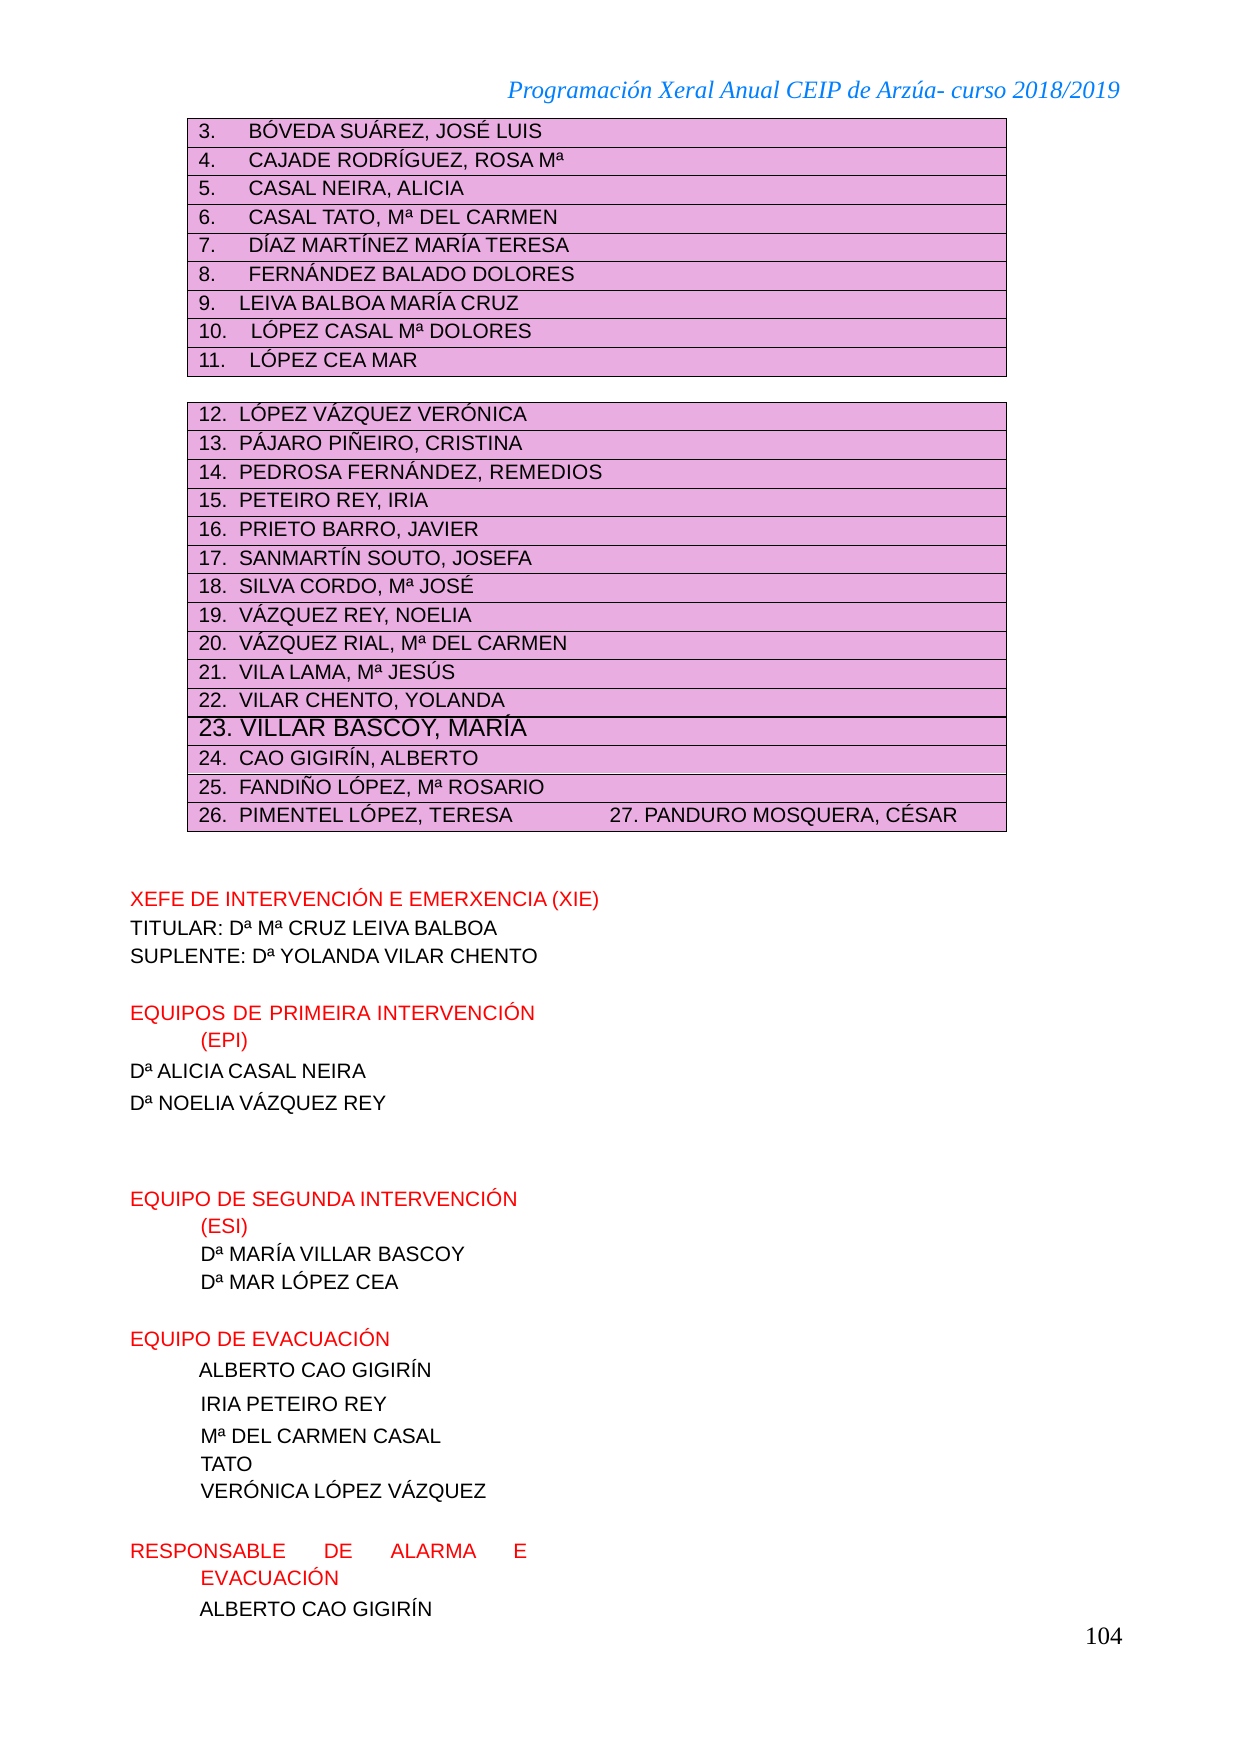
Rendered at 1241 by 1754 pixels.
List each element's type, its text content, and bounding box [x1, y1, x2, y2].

text Dª ALICIA CASAL NEIRA [118, 1059, 535, 1083]
text ALBERTO CAO GIGIRÍN [130, 1354, 527, 1383]
text Dª MARÍA VILLAR BASCOY [200, 1242, 1122, 1266]
text EQUIPO DE SEGUNDA INTERVENCIÓN (ESI) [130, 1187, 523, 1238]
text IRIA PETEIRO REY [200, 1392, 443, 1416]
table_cell 19. VÁZQUEZ REY, NOELIA [188, 603, 1006, 631]
table_cell 24. CAO GIGIRÍN, ALBERTO [188, 746, 1006, 773]
text EQUIPOS DE PRIMEIRA INTERVENCIÓN (EPI) [130, 1001, 535, 1052]
table_cell 15. PETEIRO REY, IRIA [188, 489, 1006, 516]
text XEFE DE INTERVENCIÓN E EMERXENCIA (XIE) [130, 884, 626, 912]
table_cell 21. VILA LAMA, Mª JESÚS [188, 660, 1006, 688]
table_cell 7. DÍAZ MARTÍNEZ MARÍA TERESA [188, 234, 1006, 261]
table_cell 13. PÁJARO PIÑEIRO, CRISTINA [188, 431, 1006, 459]
table_cell 3. BÓVEDA SUÁREZ, JOSÉ LUIS [188, 119, 1006, 147]
table_cell 11. LÓPEZ CEA MAR [188, 348, 1006, 376]
text Mª DEL CARMEN CASAL TATO [200, 1424, 443, 1476]
text Dª NOELIA VÁZQUEZ REY [118, 1090, 535, 1114]
table_cell 10. LÓPEZ CASAL Mª DOLORES [188, 319, 1006, 347]
text EQUIPO DE EVACUACIÓN [130, 1327, 1122, 1351]
text ALBERTO CAO GIGIRÍN [130, 1597, 527, 1621]
table_cell 18. SILVA CORDO, Mª JOSÉ [188, 574, 1006, 602]
table_cell 22. VILAR CHENTO, YOLANDA [188, 689, 1006, 716]
table_header 12. LÓPEZ VÁZQUEZ VERÓNICA [188, 403, 1006, 430]
table_cell 25. FANDIÑO LÓPEZ, Mª ROSARIO [188, 775, 1006, 802]
table_cell 9. LEIVA BALBOA MARÍA CRUZ [188, 291, 1006, 318]
text VERÓNICA LÓPEZ VÁZQUEZ [200, 1479, 1122, 1503]
text Dª MAR LÓPEZ CEA [200, 1271, 1122, 1294]
table_cell 20. VÁZQUEZ RIAL, Mª DEL CARMEN [188, 632, 1006, 659]
table_cell 14. PEDROSA FERNÁNDEZ, REMEDIOS [188, 460, 1006, 488]
text TITULAR: Dª Mª CRUZ LEIVA BALBOA [130, 912, 626, 941]
table_cell 16. PRIETO BARRO, JAVIER [188, 517, 1006, 545]
table_cell 6. CASAL TATO, Mª DEL CARMEN [188, 205, 1006, 233]
table_cell 5. CASAL NEIRA, ALICIA [188, 176, 1006, 204]
text SUPLENTE: Dª YOLANDA VILAR CHENTO [130, 941, 626, 970]
table_cell 23. VILLAR BASCOY, MARÍA [188, 718, 1006, 745]
table_cell 17. SANMARTÍN SOUTO, JOSEFA [188, 546, 1006, 573]
table_cell 26. PIMENTEL LÓPEZ, TERESA 27. PANDURO MOSQUERA, CÉSAR 2 28. [188, 803, 1006, 831]
text RESPONSABLE DE ALARMA E EVACUACIÓN [130, 1538, 527, 1590]
table_cell 8. FERNÁNDEZ BALADO DOLORES [188, 262, 1006, 290]
table_cell 4. CAJADE RODRÍGUEZ, ROSA Mª [188, 148, 1006, 175]
